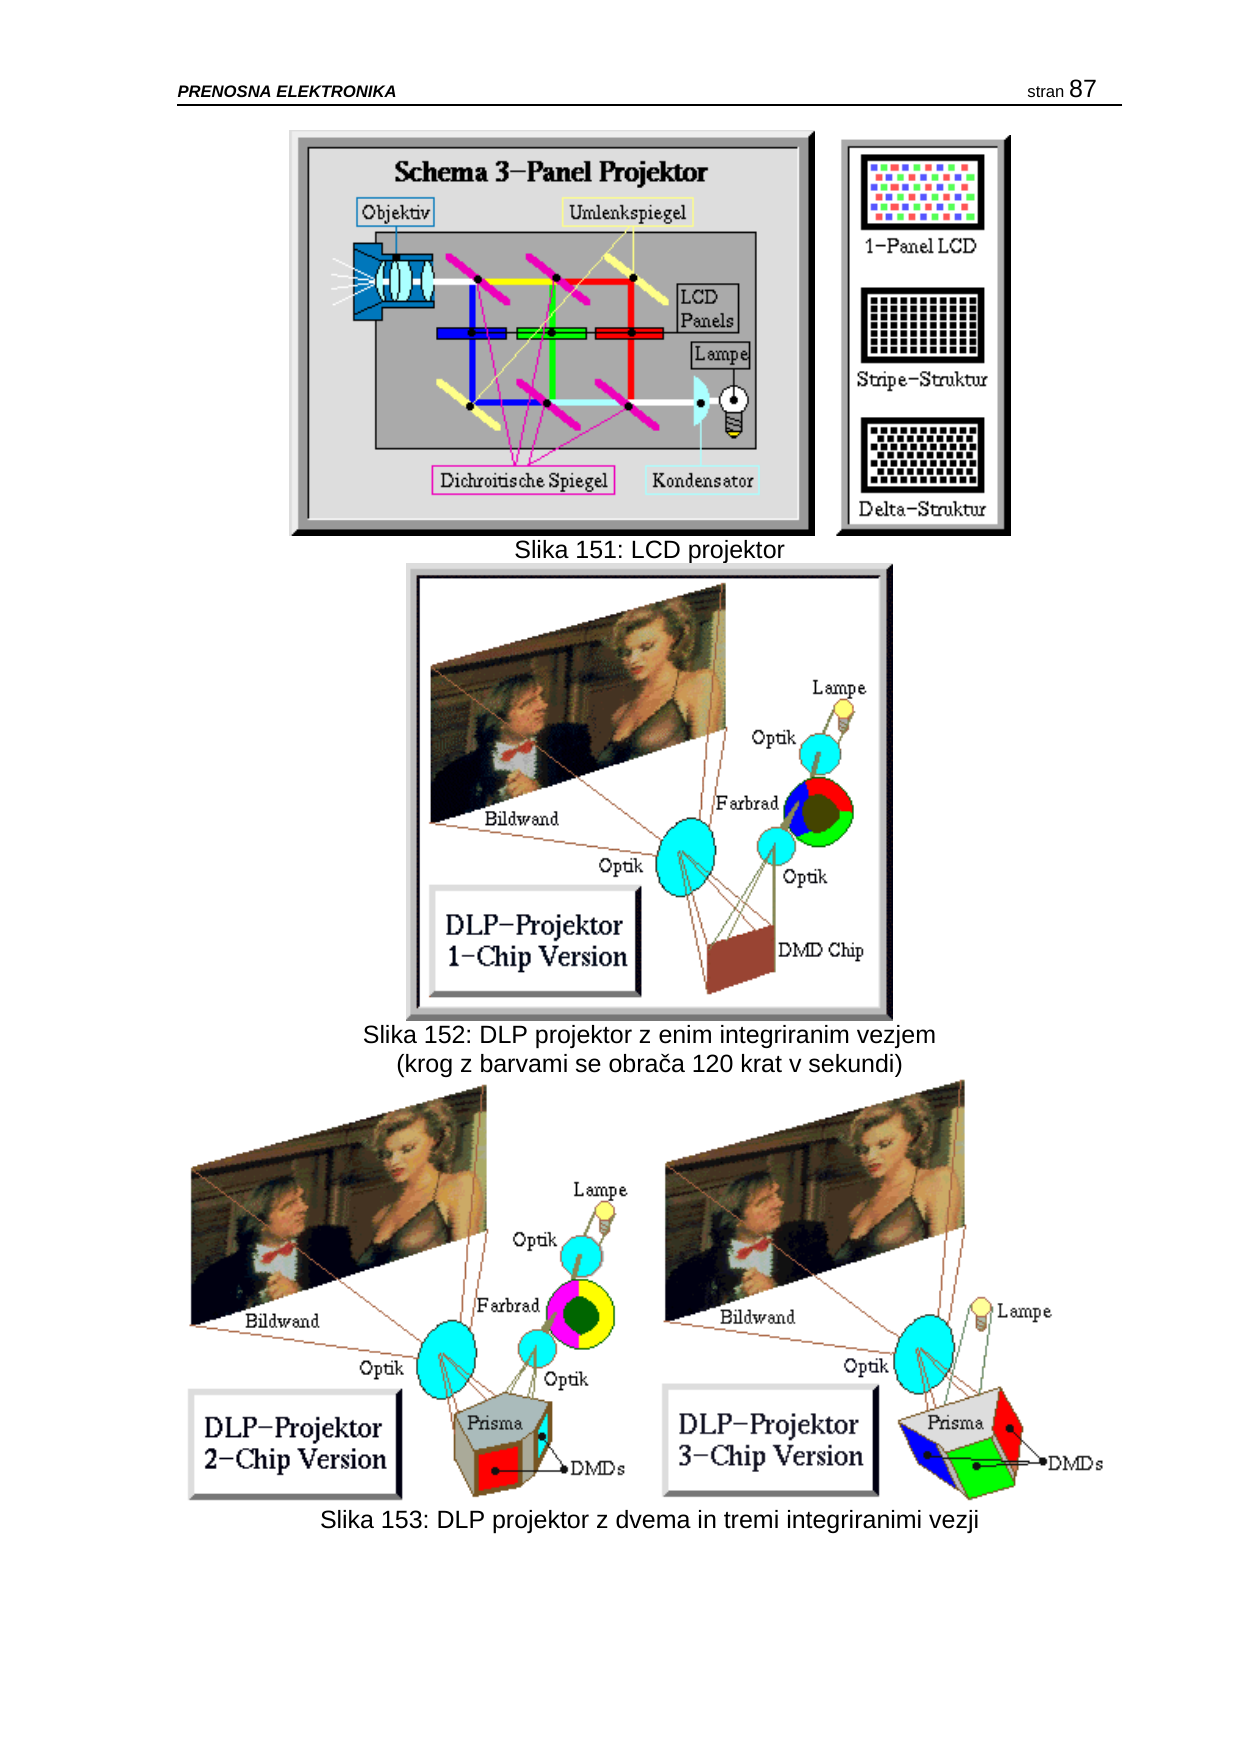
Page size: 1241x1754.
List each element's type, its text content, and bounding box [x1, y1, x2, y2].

text Slika 152: DLP projektor z enim integriranim vezjem [177, 1020, 1122, 1049]
picture [656, 1077, 1117, 1505]
picture [289, 130, 815, 536]
picture [182, 1082, 637, 1505]
picture [835, 135, 1011, 536]
text Slika 153: DLP projektor z dvema in tremi integriranimi vezji [177, 1504, 1122, 1533]
text Slika 151: LCD projektor [177, 535, 1122, 564]
picture [406, 563, 893, 1021]
text (krog z barvami se obrača 120 krat v sekundi) [177, 1049, 1122, 1078]
